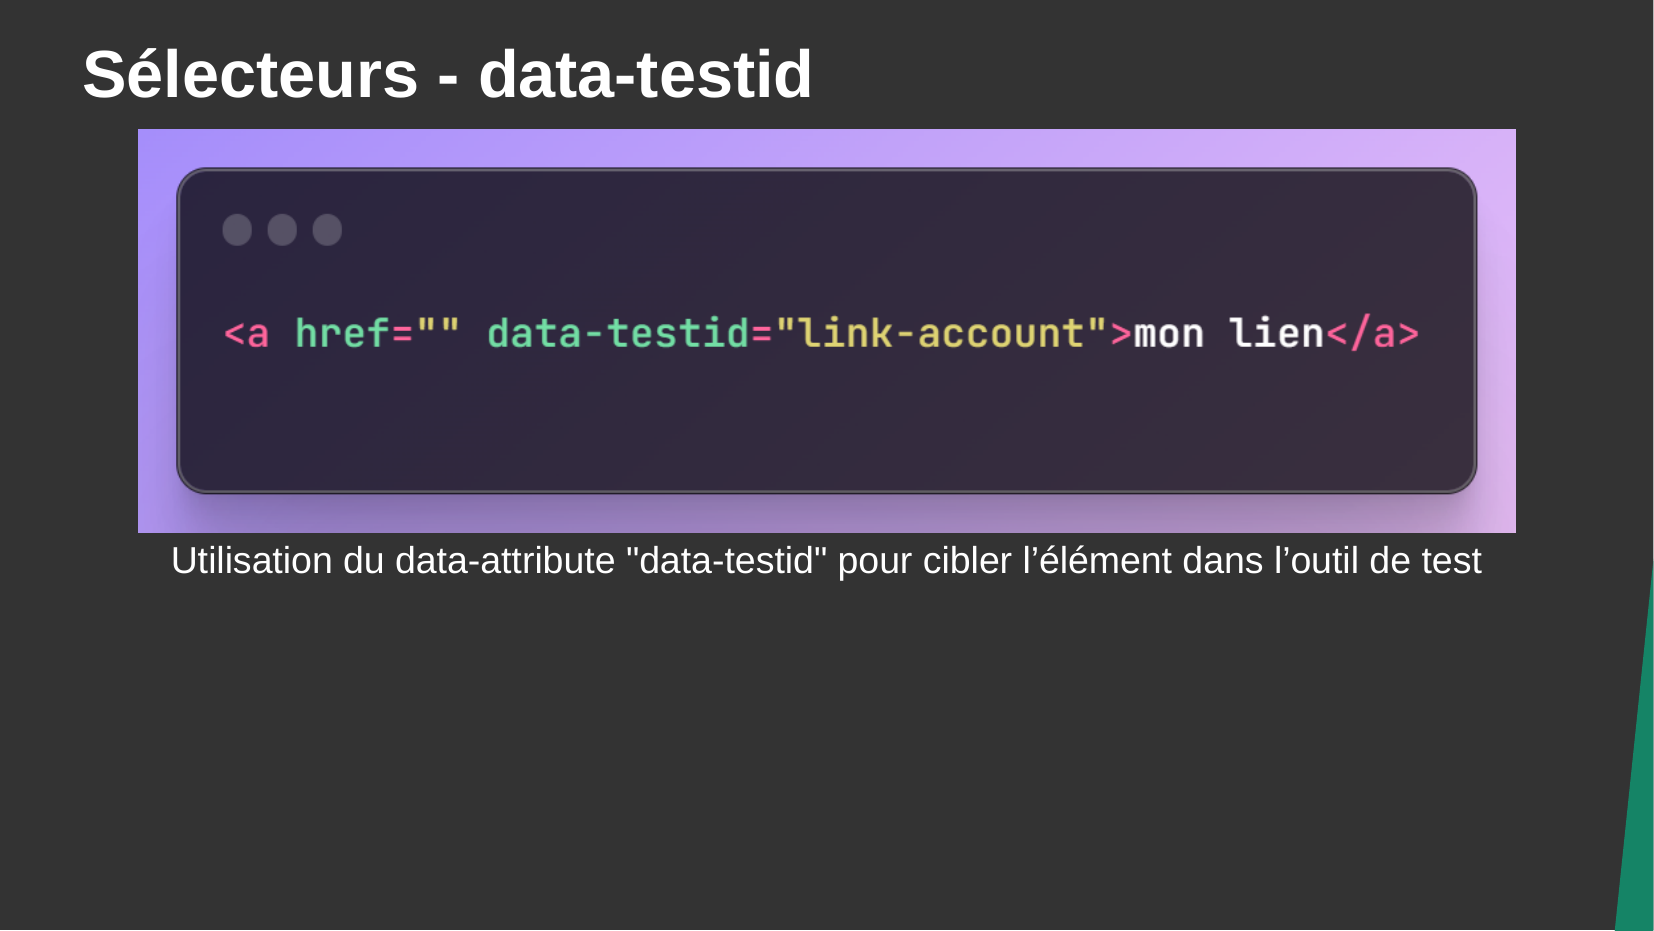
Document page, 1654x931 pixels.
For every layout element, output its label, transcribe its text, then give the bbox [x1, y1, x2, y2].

text_box Utilisation du data-attribute "data-testid" pour cibler l’élément dans l’outil de test [141, 533, 1512, 591]
picture [138, 129, 1516, 533]
text_box [1614, 553, 1654, 931]
title Sélecteurs - data-testid [82, 37, 886, 119]
